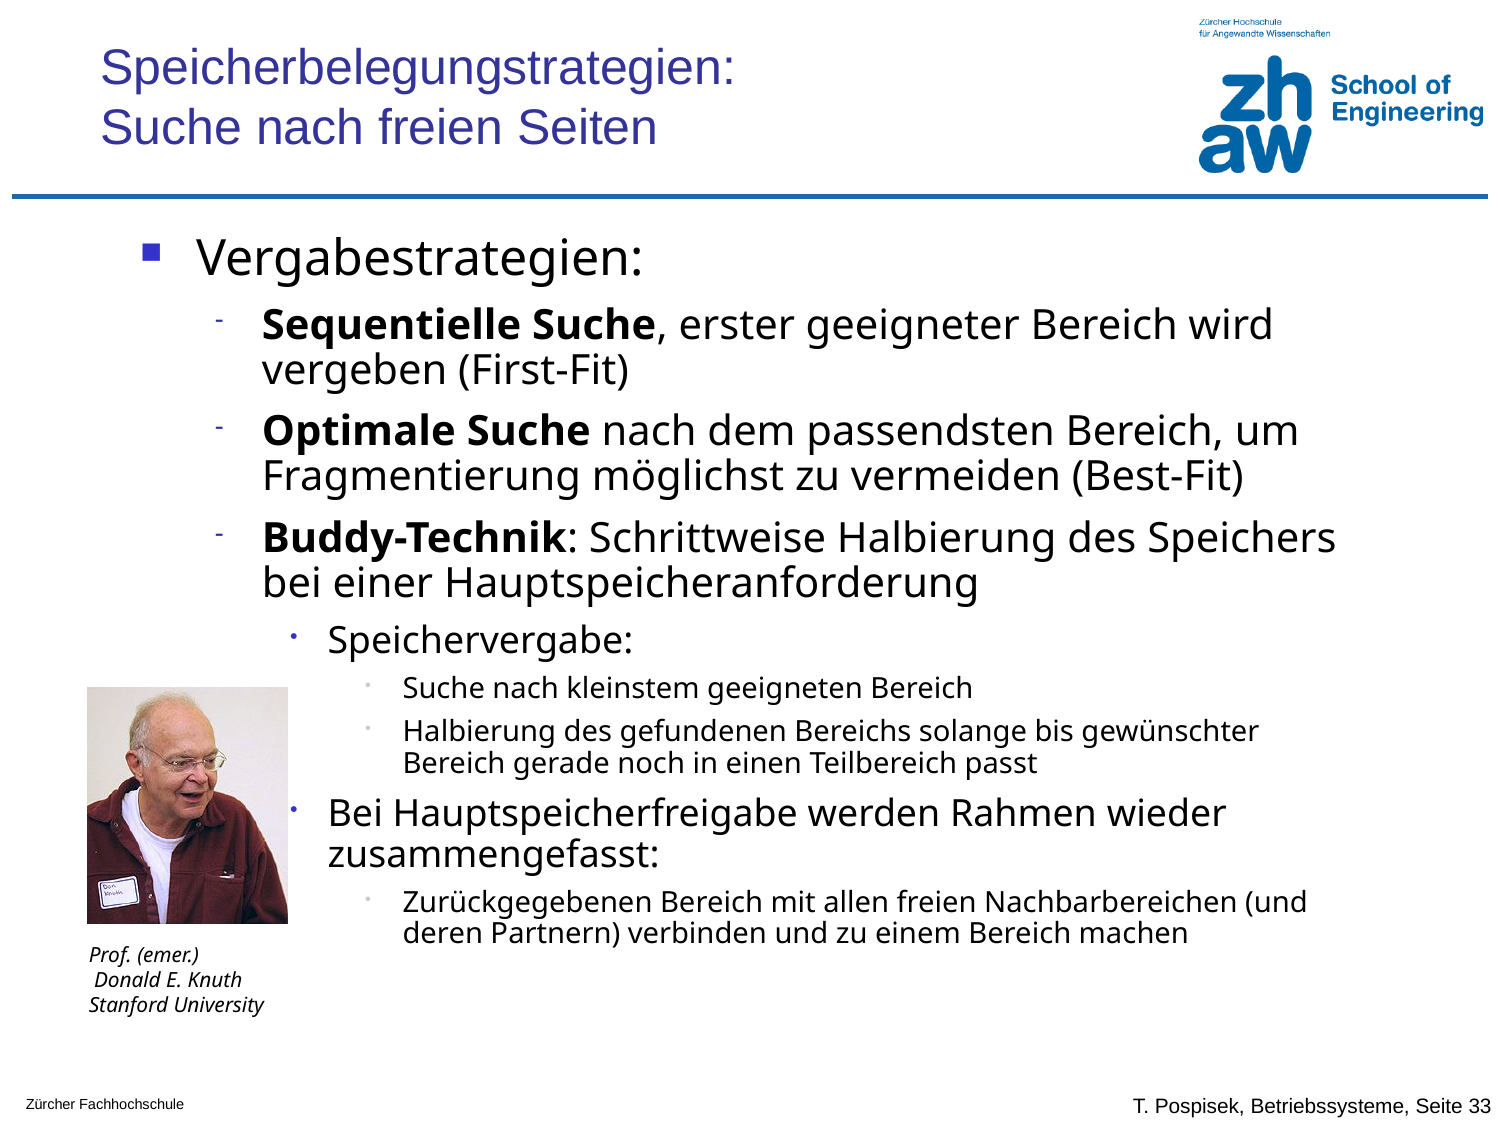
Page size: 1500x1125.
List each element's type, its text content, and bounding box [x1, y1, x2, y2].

title Speicherbelegungstrategien: Suche nach freien Seiten [85, 50, 1170, 163]
text_box Prof. (emer.) Donald E. Knuth Stanford University [73, 934, 279, 1025]
list Vergabestrategien: Sequentielle Suche, erster geeigneter Bereich wird vergeben (First-Fit) Optimale Suche nach dem passendsten Bereich, um Fragmentierung möglichst zu vermeiden (Best-Fit) Buddy-Technik: Schrittweise Halbierung des Speichers bei einer Hauptspeicheranforderung Speichervergabe: Suche nach kleinstem geeigneten Bereich Halbierung des gefundenen Bereichs solange bis gewünschter Bereich gerade noch in einen Teilbereich passt Bei Hauptspeicherfreigabe werden Rahmen wieder zusammengefasst: Zurückgegebenen Bereich mit allen freien Nachbarbereichen (und deren Partnern) verbinden und zu einem Bereich machen [125, 224, 1363, 963]
picture [87, 687, 288, 924]
picture [1199, 19, 1483, 173]
